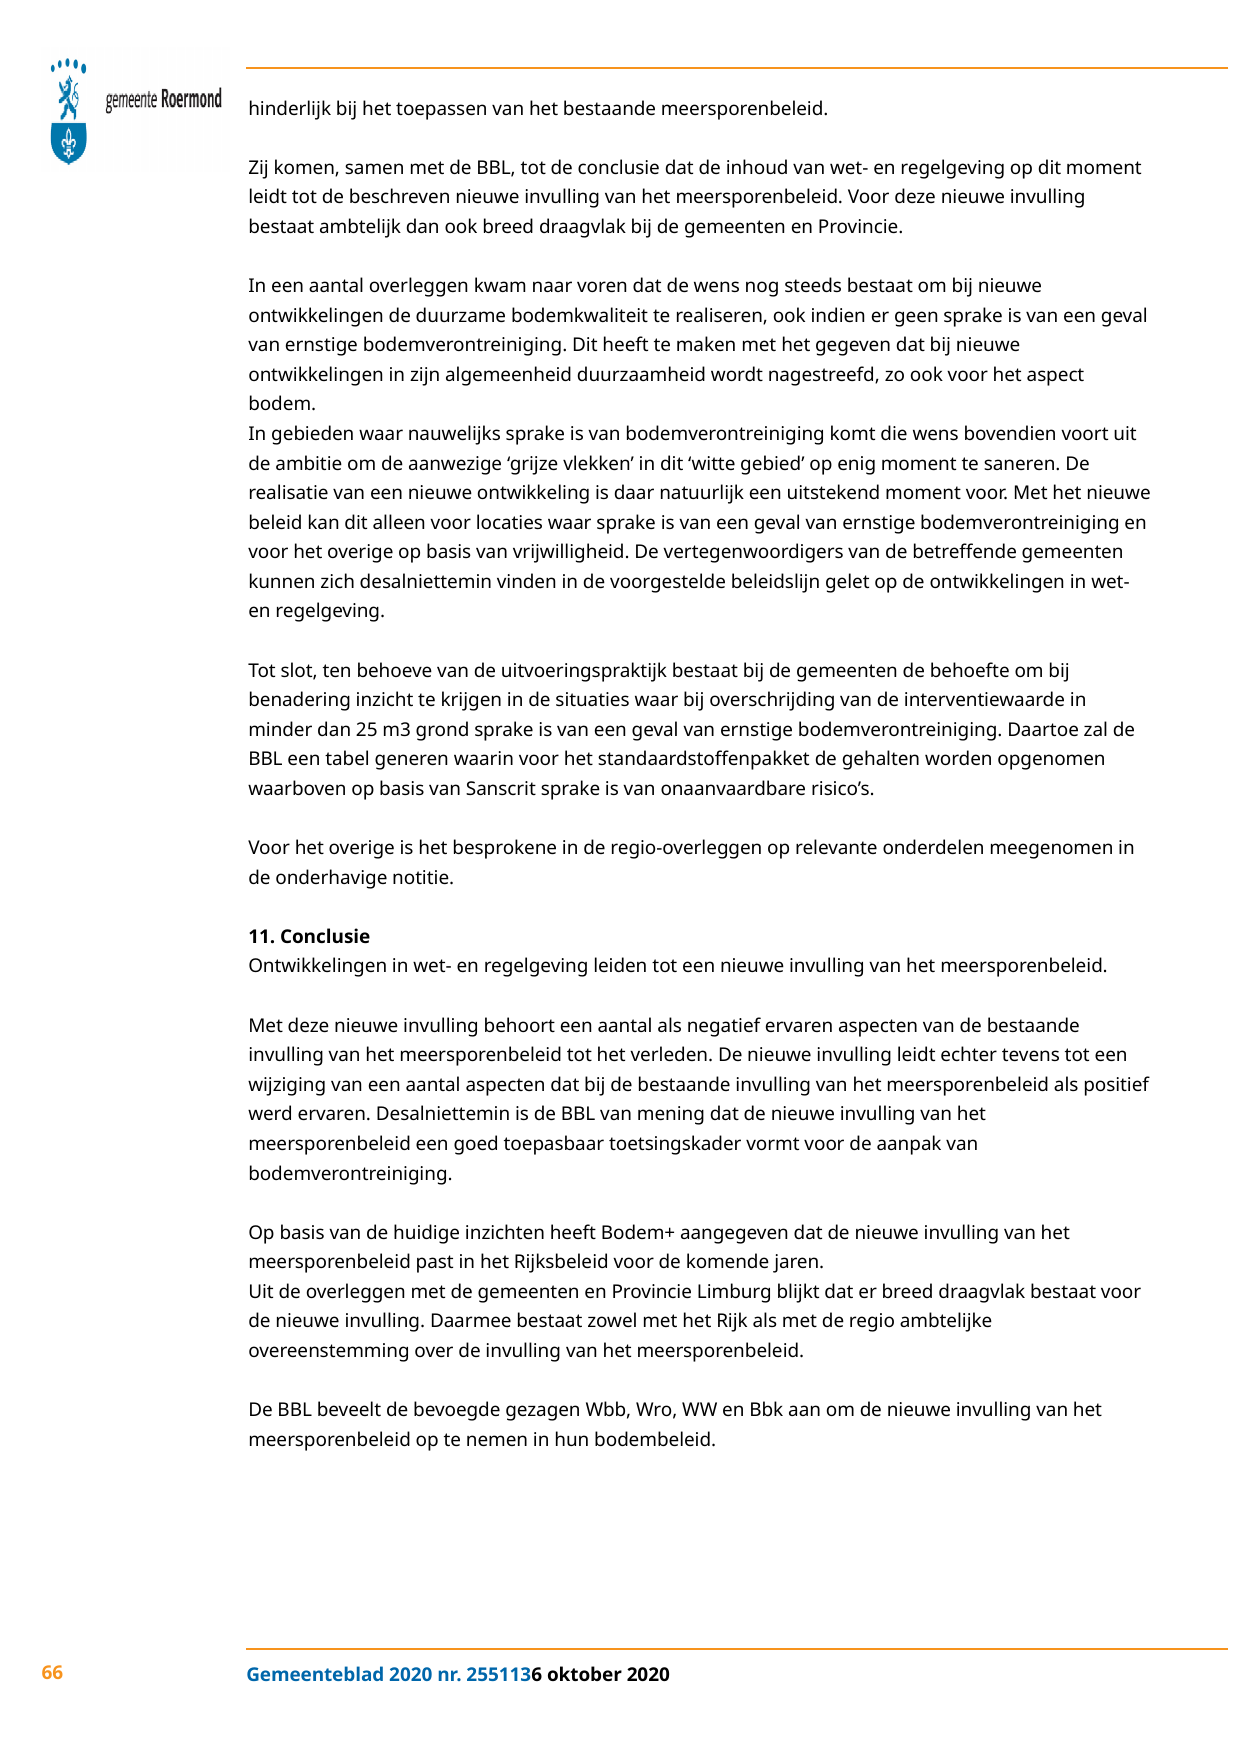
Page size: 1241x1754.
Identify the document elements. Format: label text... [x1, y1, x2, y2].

text In gebieden waar nauwelijks sprake is van bodemverontreiniging komt die wens bovendien voort uit de ambitie om de aanwezige ‘grijze vlekken’ in dit ‘witte gebied’ op enig moment te saneren. De realisatie van een nieuwe ontwikkeling is daar natuurlijk een uitstekend moment voor. Met het nieuwe beleid kan dit alleen voor locaties waar sprake is van een geval van ernstige bodemverontreiniging en voor het overige op basis van vrijwilligheid. De vertegenwoordigers van de betreffende gemeenten kunnen zich desalniettemin vinden in de voorgestelde beleidslijn gelet op de ontwikkelingen in wet- en regelgeving. [248, 420, 1152, 623]
text Op basis van de huidige inzichten heeft Bodem+ aangegeven dat de nieuwe invulling van het meersporenbeleid past in het Rijksbeleid voor de komende jaren. [248, 1219, 1152, 1274]
text hinderlijk bij het toepassen van het bestaande meersporenbeleid. [248, 95, 1152, 121]
text In een aantal overleggen kwam naar voren dat de wens nog steeds bestaat om bij nieuwe ontwikkelingen de duurzame bodemkwaliteit te realiseren, ook indien er geen sprake is van een geval van ernstige bodemverontreiniging. Dit heeft te maken met het gegeven dat bij nieuwe ontwikkelingen in zijn algemeenheid duurzaamheid wordt nagestreefd, zo ook voor het aspect bodem. [248, 272, 1152, 416]
text Met deze nieuwe invulling behoort een aantal als negatief ervaren aspecten van de bestaande invulling van het meersporenbeleid tot het verleden. De nieuwe invulling leidt echter tevens tot een wijziging van een aantal aspecten dat bij de bestaande invulling van het meersporenbeleid als positief werd ervaren. Desalniettemin is de BBL van mening dat de nieuwe invulling van het meersporenbeleid een goed toepasbaar toetsingskader vormt voor de aanpak van bodemverontreiniging. [248, 1012, 1152, 1186]
picture [41, 47, 231, 172]
text 11. Conclusie [248, 923, 1152, 949]
text Voor het overige is het besprokene in de regio-overleggen op relevante onderdelen meegenomen in de onderhavige notitie. [248, 834, 1152, 890]
text Tot slot, ten behoeve van de uitvoeringspraktijk bestaat bij de gemeenten de behoefte om bij benadering inzicht te krijgen in de situaties waar bij overschrijding van de interventiewaarde in minder dan 25 m3 grond sprake is van een geval van ernstige bodemverontreiniging. Daartoe zal de BBL een tabel generen waarin voor het standaardstoffenpakket de gehalten worden opgenomen waarboven op basis van Sanscrit sprake is van onaanvaardbare risico’s. [248, 657, 1152, 801]
text Zij komen, samen met de BBL, tot de conclusie dat de inhoud van wet- en regelgeving op dit moment leidt tot de beschreven nieuwe invulling van het meersporenbeleid. Voor deze nieuwe invulling bestaat ambtelijk dan ook breed draagvlak bij de gemeenten en Provincie. [248, 154, 1152, 239]
text De BBL beveelt de bevoegde gezagen Wbb, Wro, WW en Bbk aan om de nieuwe invulling van het meersporenbeleid op te nemen in hun bodembeleid. [248, 1396, 1152, 1452]
text Ontwikkelingen in wet- en regelgeving leiden tot een nieuwe invulling van het meersporenbeleid. [248, 953, 1152, 978]
text Uit de overleggen met de gemeenten en Provincie Limburg blijkt dat er breed draagvlak bestaat voor de nieuwe invulling. Daarmee bestaat zowel met het Rijk als met de regio ambtelijke overeenstemming over de invulling van het meersporenbeleid. [248, 1278, 1152, 1363]
